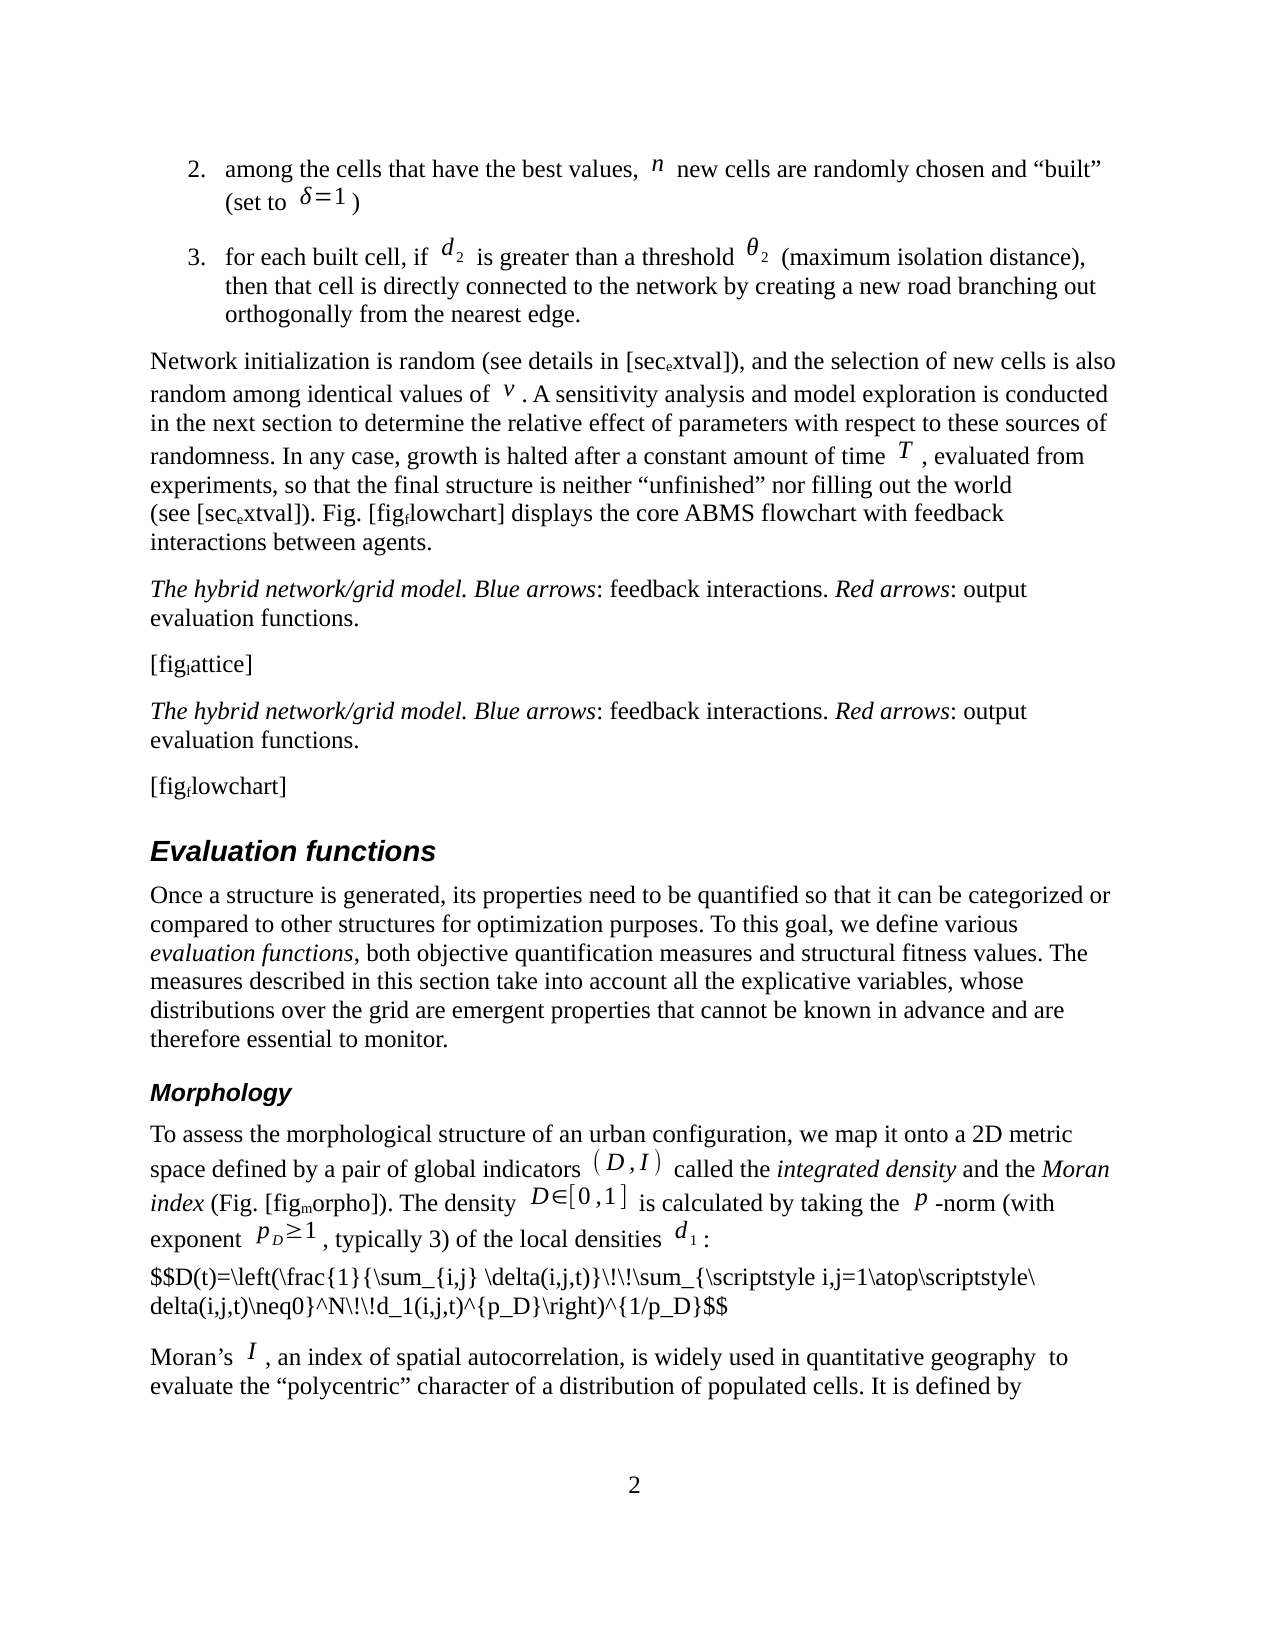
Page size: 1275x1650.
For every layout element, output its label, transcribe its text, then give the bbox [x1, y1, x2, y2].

text The hybrid network/grid model. Blue arrows: feedback interactions. Red arrows: output evaluation functions. [150, 574, 1125, 631]
text To assess the morphological structure of an urban configuration, we map it onto a 2D metric space defined by a pair of global indicators called the integrated density and the Moran index (Fig. [figmorpho]). The density is calculated by taking the -norm (with exponent , typically 3) of the local densities : [150, 1119, 1125, 1253]
list among the cells that have the best values, new cells are randomly chosen and “built” (set to ) [187, 150, 1125, 216]
text Once a structure is generated, its properties need to be quantified so that it can be categorized or compared to other structures for optimization purposes. To this goal, we define various evaluation functions, both objective quantification measures and structural fitness values. The measures described in this section take into account all the explicative variables, whose distributions over the grid are emergent properties that cannot be known in advance and are therefore essential to monitor. [150, 880, 1125, 1053]
text $$D(t)=\left(\frac{1}{\sum_{i,j} \delta(i,j,t)}\!\!\sum_{\scriptstyle i,j=1\atop\scriptstyle\delta(i,j,t)\neq0}^N\!\!d_1(i,j,t)^{p_D}\right)^{1/p_D}$$ [150, 1262, 1125, 1320]
text [figlattice] [150, 649, 1125, 678]
text Network initialization is random (see details in [secextval]), and the selection of new cells is also random among identical values of . A sensitivity analysis and model exploration is conducted in the next section to determine the relative effect of parameters with respect to these sources of randomness. In any case, growth is halted after a constant amount of time , evaluated from experiments, so that the final structure is neither “unfinished” nor filling out the world (see [secextval]). Fig. [figflowchart] displays the core ABMS flowchart with feedback interactions between agents. [150, 346, 1125, 556]
list for each built cell, if is greater than a threshold (maximum isolation distance), then that cell is directly connected to the network by creating a new road branching out orthogonally from the nearest edge. [187, 234, 1125, 328]
text [figflowchart] [150, 771, 1125, 800]
subtitle Morphology [150, 1078, 1125, 1106]
subtitle Evaluation functions [150, 834, 1125, 868]
text Moran’s , an index of spatial autocorrelation, is widely used in quantitative geography to evaluate the “polycentric” character of a distribution of populated cells. It is defined by [150, 1338, 1125, 1399]
text The hybrid network/grid model. Blue arrows: feedback interactions. Red arrows: output evaluation functions. [150, 696, 1125, 753]
